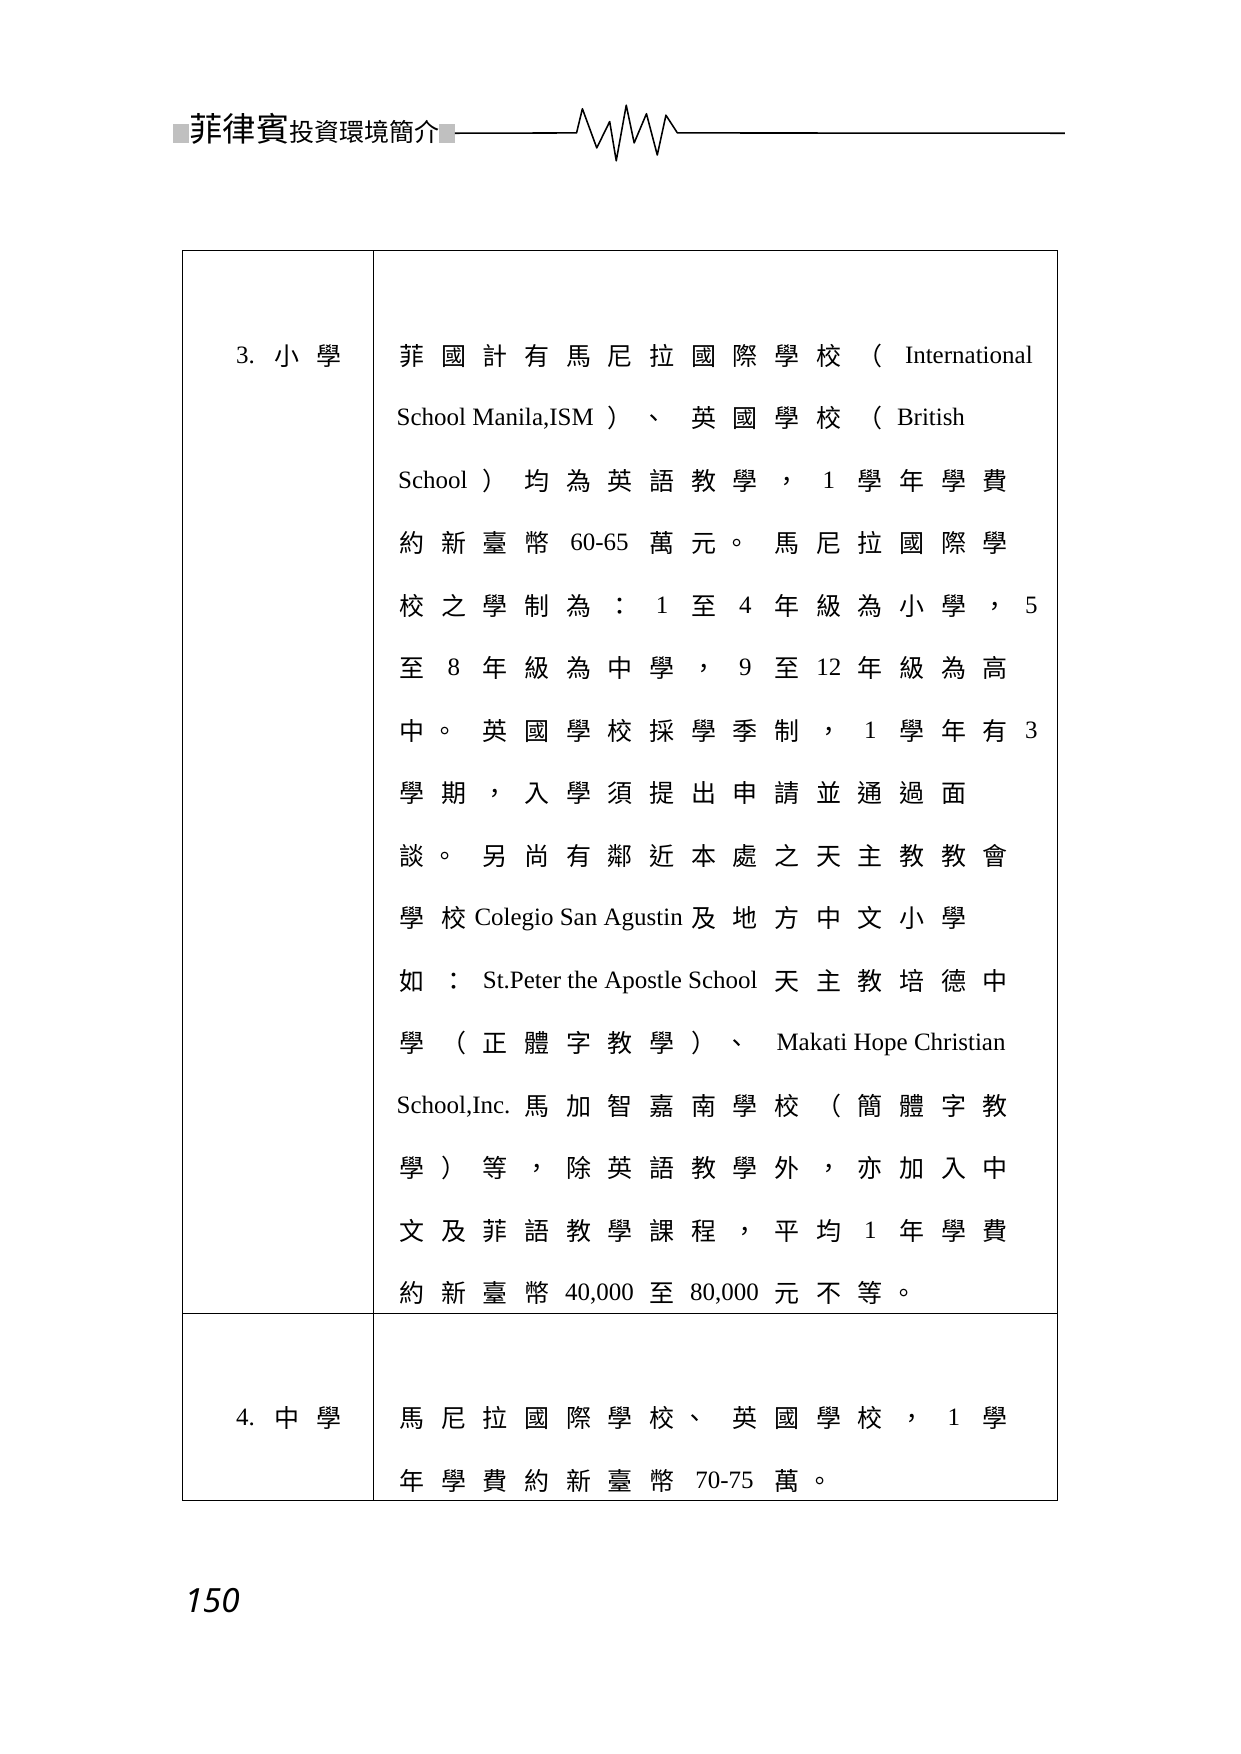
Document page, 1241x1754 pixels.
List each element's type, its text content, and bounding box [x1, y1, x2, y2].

table_cell 馬尼拉國際學校、英國學校，1學年學費約新臺幣70-75萬。 [374, 1314, 1057, 1500]
table_cell 4.中學 [183, 1314, 373, 1500]
table_cell 菲國計有馬尼拉國際學校（International School Manila,ISM）、英國學校（British School）均為英語教學，1學年學費約新臺幣60-65萬元。馬尼拉國際學校之學制為：1至4年級為小學，5至8年級為中學，9至12年級為高中。英國學校採學季制，1學年有3學期，入學須提出申請並通過面談。另尚有鄰近本處之天主教教會學校Colegio San Agustin及地方中文小學如：St.Peter the Apostle School天主教培德中學（正體字教學）、Makati Hope Christian School,Inc.馬加智嘉南學校（簡體字教學）等，除英語教學外，亦加入中文及菲語教學課程，平均1年學費約新臺幣40,000至80,000元不等。 [374, 251, 1057, 1313]
table_cell 3.小學 [183, 251, 373, 1313]
